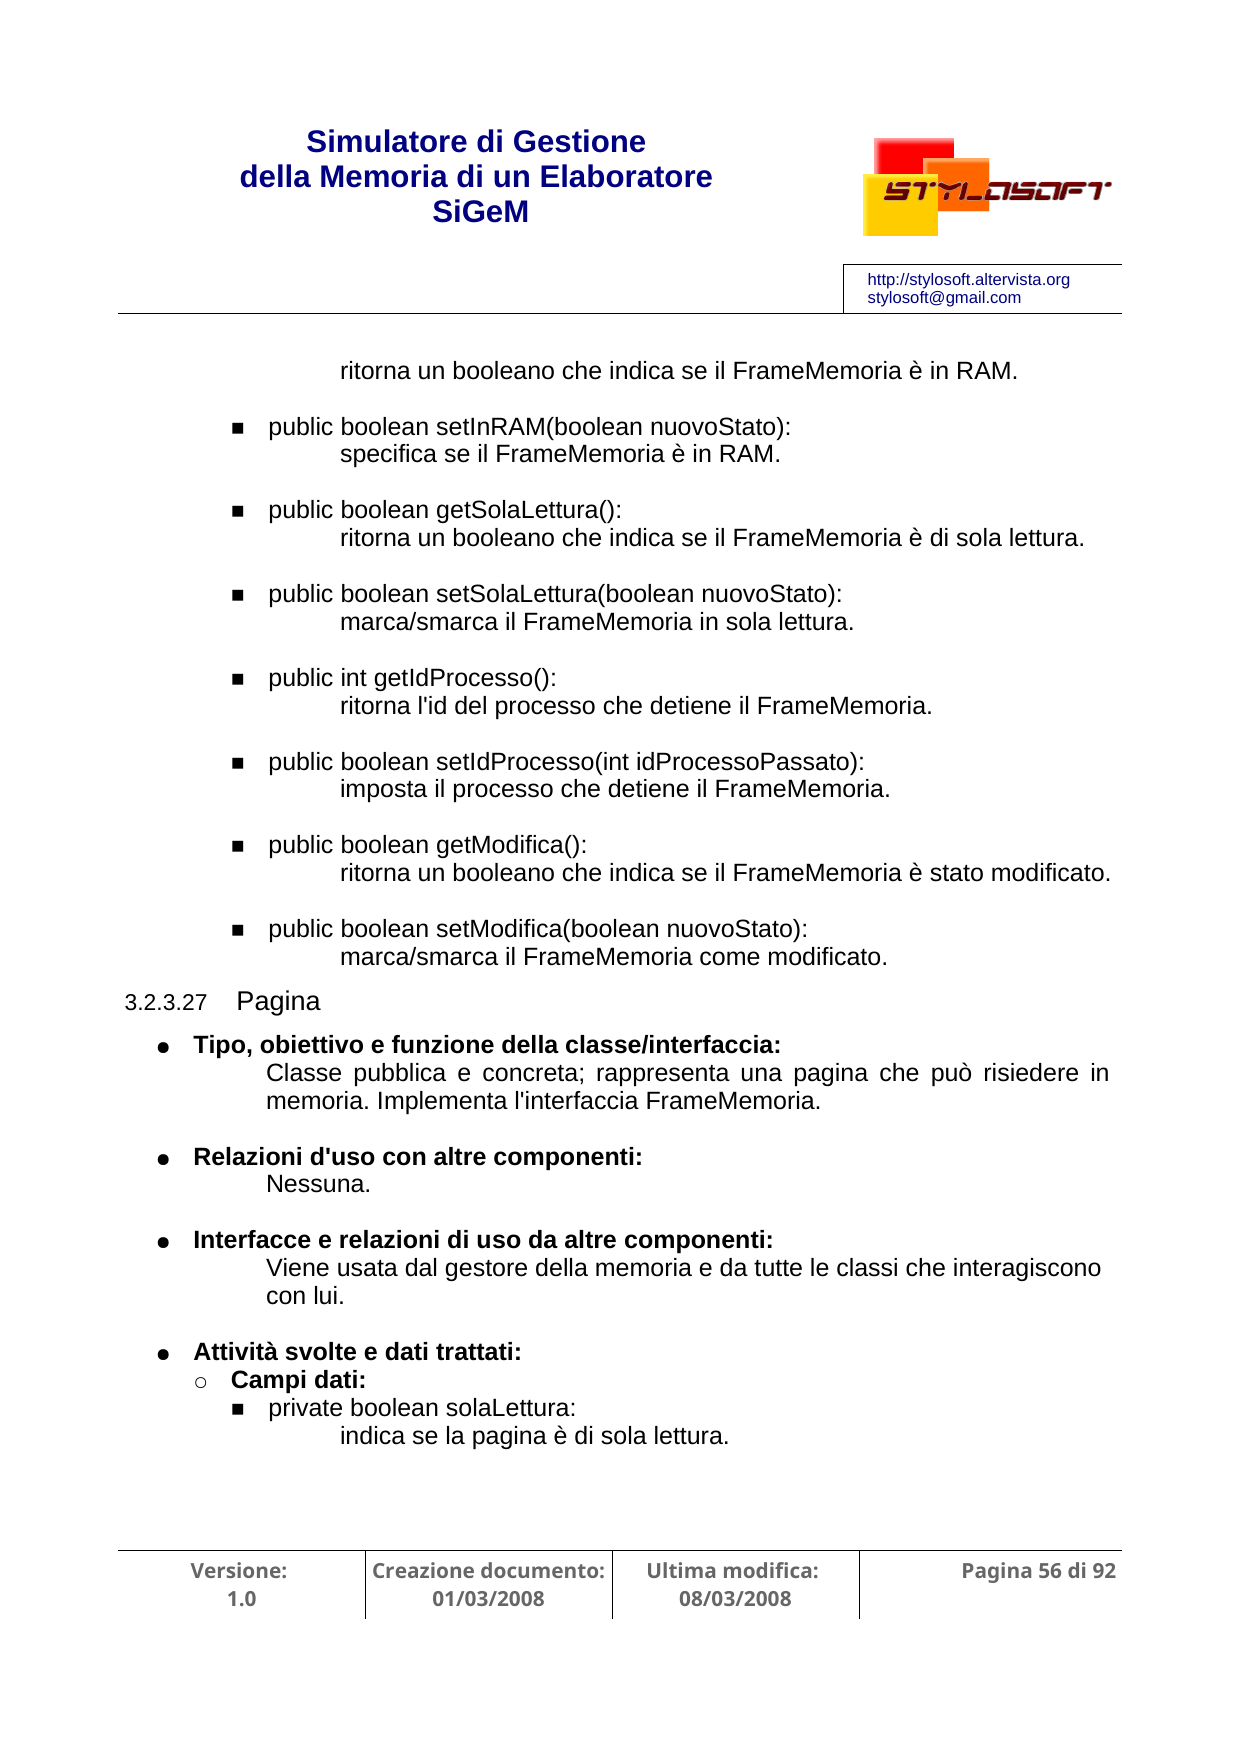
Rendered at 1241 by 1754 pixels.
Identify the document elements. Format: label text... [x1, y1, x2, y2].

list Campi dati: [193, 1366, 1122, 1393]
list Relazioni d'uso con altre componenti: [156, 1142, 1122, 1170]
text ritorna un booleano che indica se il FrameMemoria è stato modificato. [118, 859, 1122, 887]
list public boolean setIdProcesso(int idProcessoPassato): [231, 747, 1122, 775]
picture [848, 123, 1117, 247]
list public boolean getModifica(): [231, 831, 1122, 859]
text imposta il processo che detiene il FrameMemoria. [118, 775, 1122, 803]
text ritorna l'id del processo che detiene il FrameMemoria. [118, 692, 1122, 719]
list Interfacce e relazioni di uso da altre componenti: [156, 1226, 1122, 1254]
text ritorna un booleano che indica se il FrameMemoria è di sola lettura. [118, 524, 1122, 552]
text indica se la pagina è di sola lettura. [118, 1421, 1122, 1449]
list private boolean solaLettura: [231, 1393, 1122, 1421]
list public int getIdProcesso(): [231, 664, 1122, 692]
list Viene usata dal gestore della memoria e da tutte le classi che interagiscono con lui. [156, 1254, 1122, 1310]
text specifica se il FrameMemoria è in RAM. [118, 440, 1122, 468]
text marca/smarca il FrameMemoria come modificato. [118, 943, 1122, 971]
subtitle Pagina [118, 986, 1122, 1016]
list public boolean getSolaLettura(): [231, 496, 1122, 524]
text ritorna un booleano che indica se il FrameMemoria è in RAM. [118, 357, 1122, 384]
text marca/smarca il FrameMemoria in sola lettura. [118, 608, 1122, 636]
list public boolean setSolaLettura(boolean nuovoStato): [231, 580, 1122, 608]
list public boolean setModifica(boolean nuovoStato): [231, 915, 1122, 943]
list public boolean setInRAM(boolean nuovoStato): [231, 412, 1122, 440]
list Tipo, obiettivo e funzione della classe/interfaccia: [156, 1031, 1122, 1058]
list Classe pubblica e concreta; rappresenta una pagina che può risiedere in memoria. Implementa l'interfaccia FrameMemoria. [156, 1058, 1122, 1114]
list Attività svolte e dati trattati: [156, 1338, 1122, 1366]
list Nessuna. [156, 1170, 1122, 1198]
